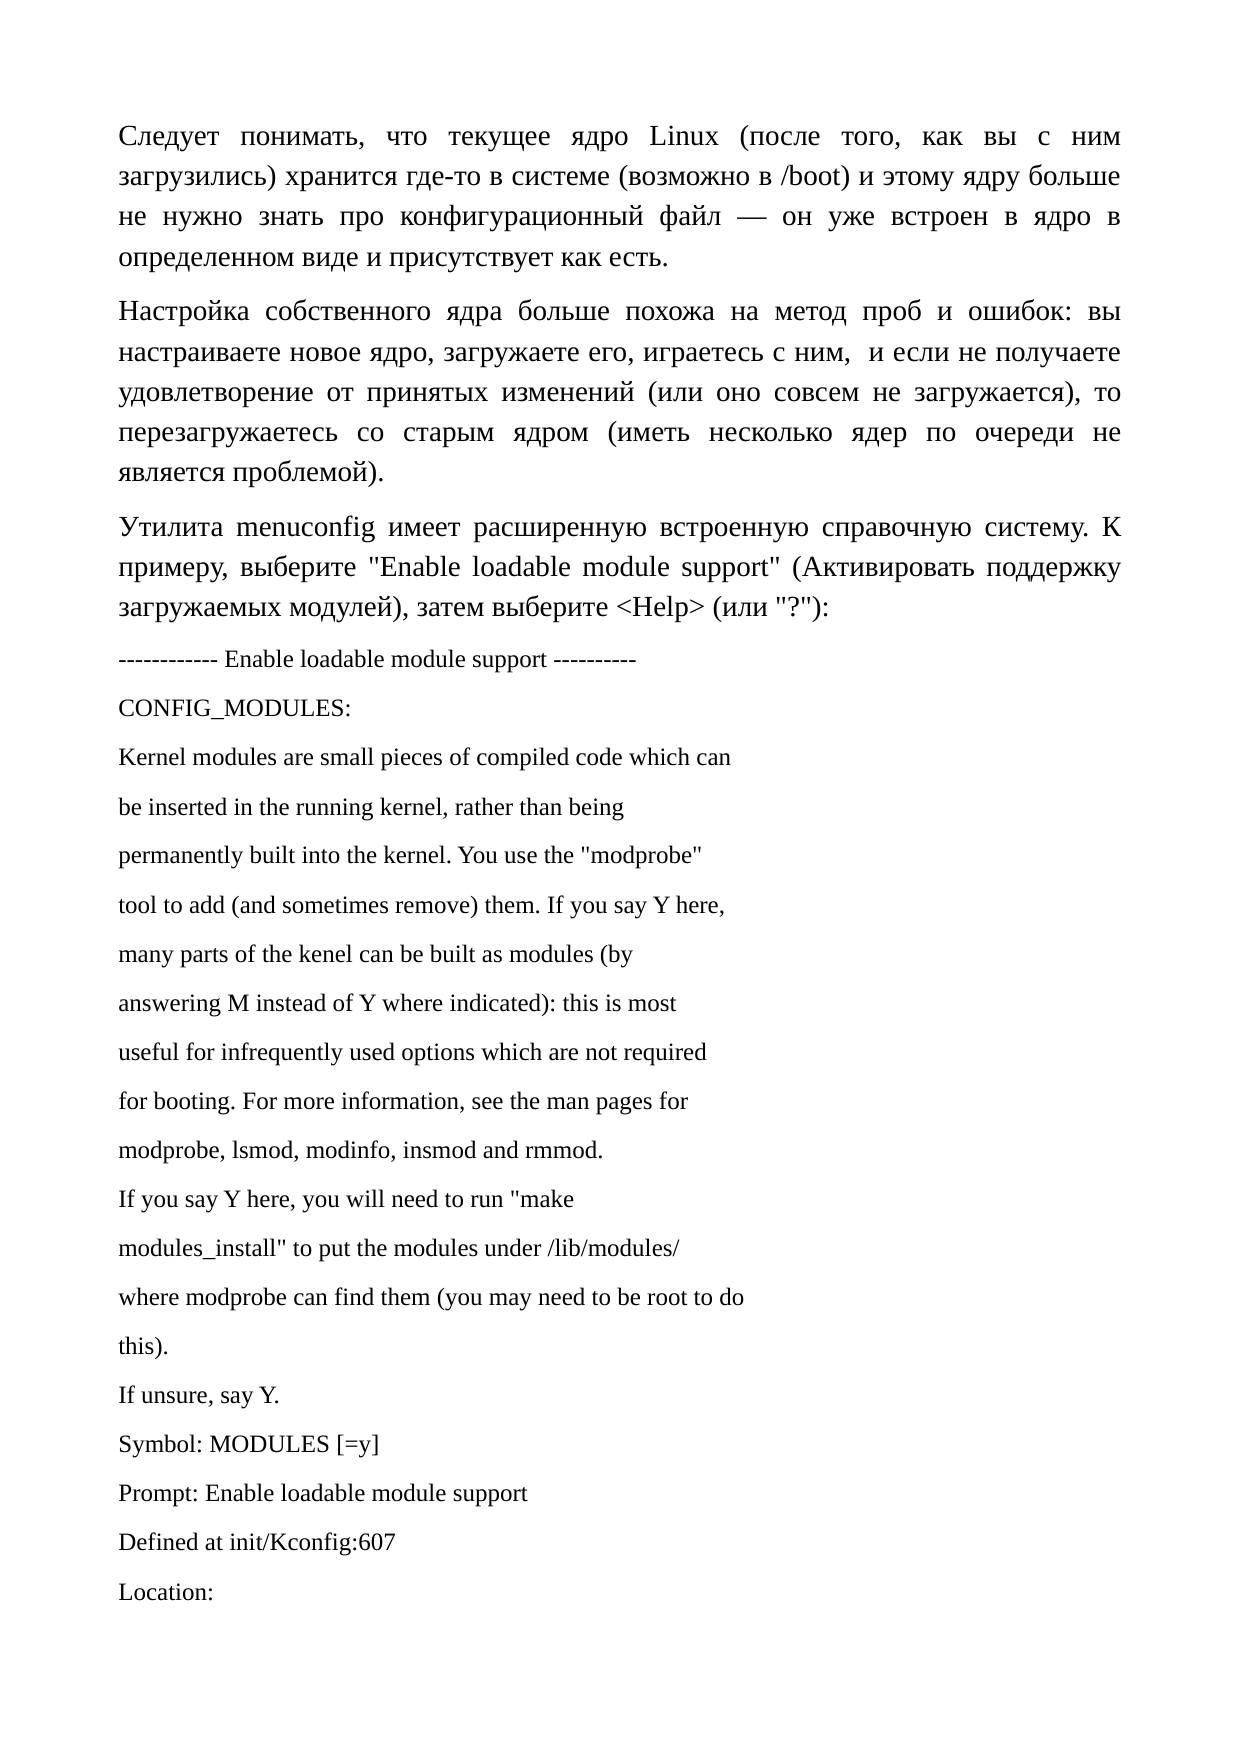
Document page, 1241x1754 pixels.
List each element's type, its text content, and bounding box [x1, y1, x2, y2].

text be inserted in the running kernel, rather than being [118, 792, 1122, 820]
text answering M instead of Y where indicated): this is most [118, 988, 1122, 1017]
text Kernel modules are small pieces of compiled code which can [118, 742, 1122, 771]
text If unsure, say Y. [118, 1380, 1122, 1409]
text modules_install" to put the modules under /lib/modules/ [118, 1233, 1122, 1262]
text If you say Y here, you will need to run "make [118, 1184, 1122, 1213]
text permanently built into the kernel. You use the "modprobe" [118, 841, 1122, 869]
text this). [118, 1331, 1122, 1360]
text for booting. For more information, see the man pages for [118, 1086, 1122, 1115]
text ------------ Enable loadable module support ---------- [118, 644, 1122, 673]
text CONFIG_MODULES: [118, 693, 1122, 722]
text Следует понимать, что текущее ядро Linux (после того, как вы с ним загрузились) хранится где-то в системе (возможно в /boot) и этому ядру больше не нужно знать про конфигурационный файл — он уже встроен в ядро в определенном виде и присутствует как есть. [118, 118, 1122, 272]
text Настройка собственного ядра больше похожа на метод проб и ошибок: вы настраиваете новое ядро, загружаете его, играетесь с ним, и если не получаете удовлетворение от принятых изменений (или оно совсем не загружается), то перезагружаетесь со старым ядром (иметь несколько ядер по очереди не является проблемой). [118, 293, 1122, 488]
text modprobe, lsmod, modinfo, insmod and rmmod. [118, 1135, 1122, 1164]
text Location: [118, 1577, 1122, 1605]
text Defined at init/Kconfig:607 [118, 1527, 1122, 1556]
text useful for infrequently used options which are not required [118, 1037, 1122, 1066]
text Prompt: Enable loadable module support [118, 1478, 1122, 1507]
text Утилита menuconfig имеет расширенную встроенную справочную систему. К примеру, выберите "Enable loadable module support" (Активировать поддержку загружаемых модулей), затем выберите <Help> (или "?"): [118, 509, 1122, 623]
text tool to add (and sometimes remove) them. If you say Y here, [118, 890, 1122, 918]
text where modprobe can find them (you may need to be root to do [118, 1282, 1122, 1311]
text many parts of the kenel can be built as modules (by [118, 939, 1122, 967]
text Symbol: MODULES [=y] [118, 1429, 1122, 1458]
